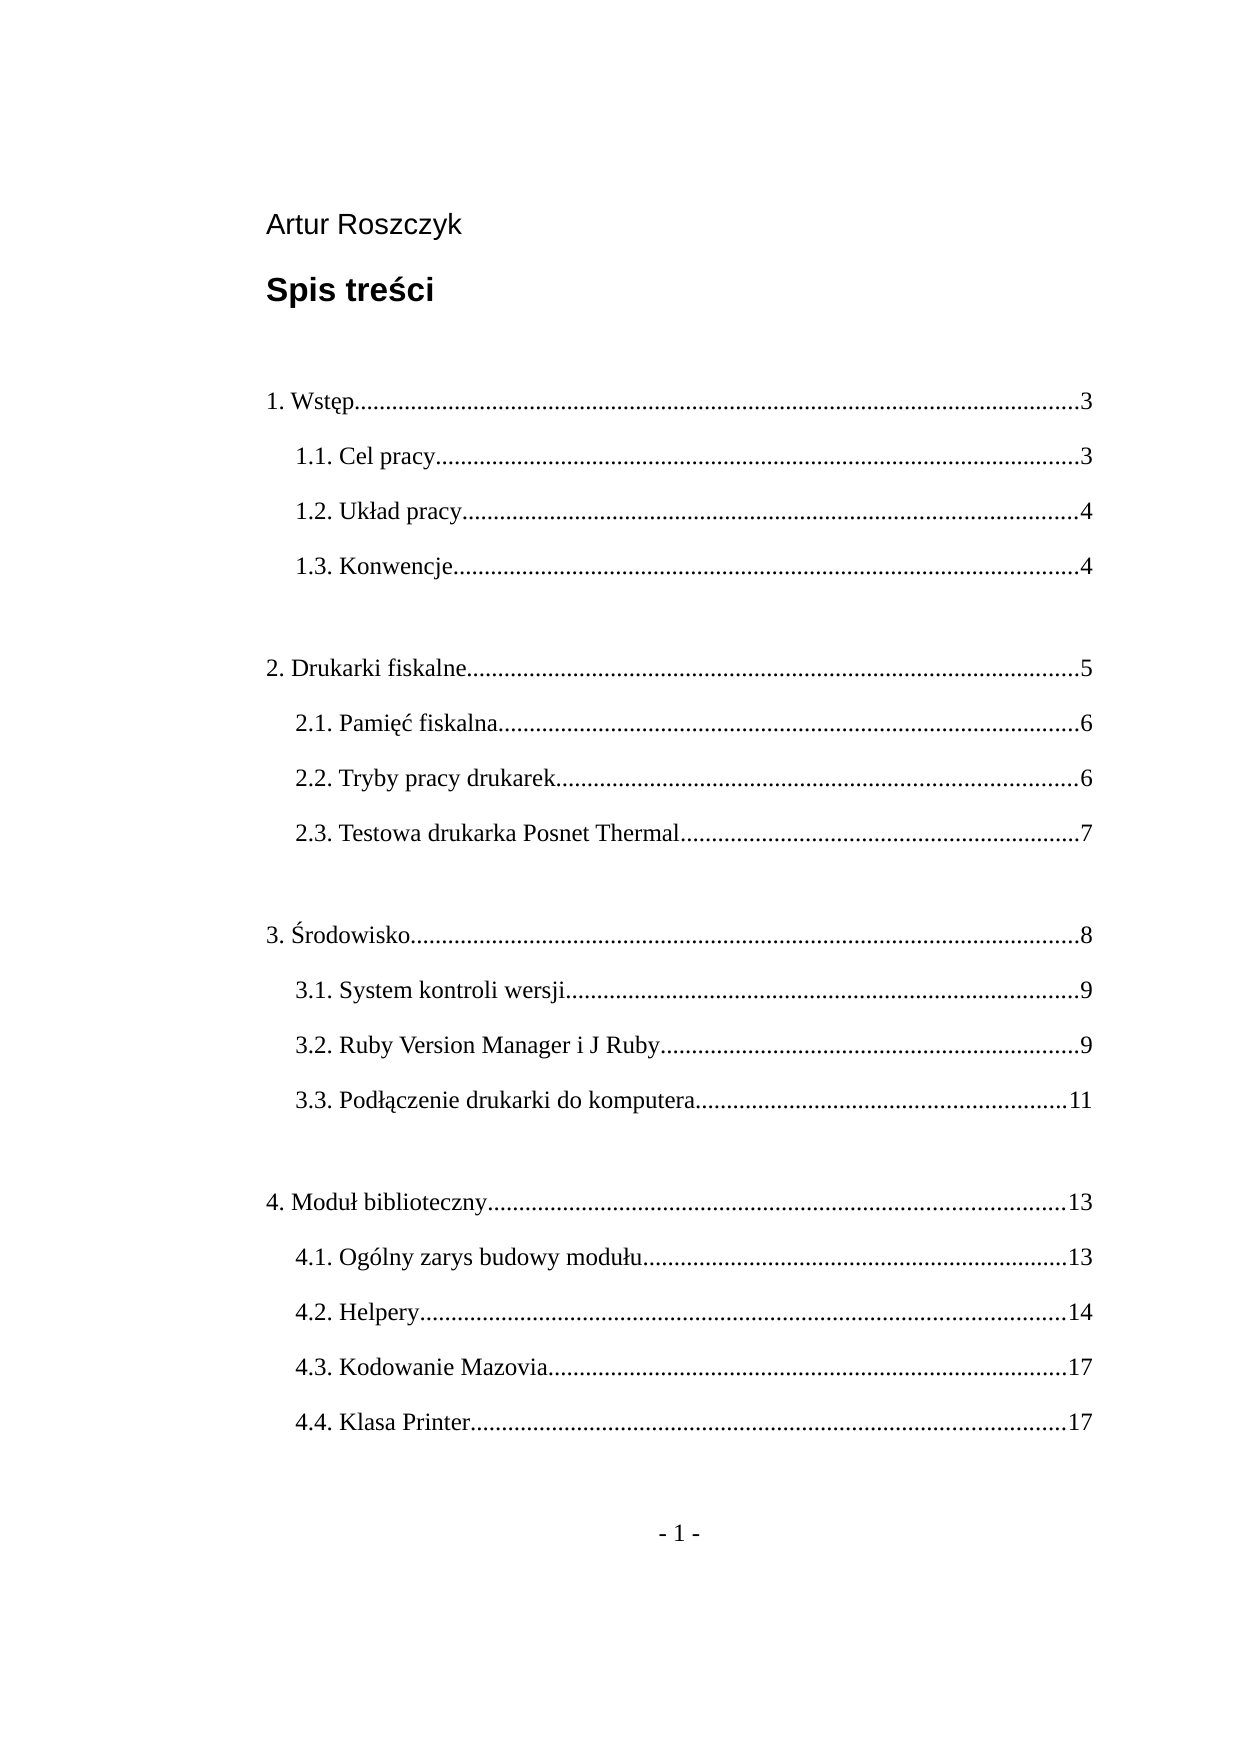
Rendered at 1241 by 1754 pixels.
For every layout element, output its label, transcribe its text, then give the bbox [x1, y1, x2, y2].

text 2. Drukarki fiskalne 5 [266, 653, 1093, 682]
text 1.3. Konwencje 4 [295, 551, 1093, 580]
text 3.3. Podłączenie drukarki do komputera 11 [295, 1085, 1093, 1113]
text 3.1. System kontroli wersji 9 [295, 975, 1093, 1004]
text 4.3. Kodowanie Mazovia 17 [295, 1352, 1093, 1380]
text 3.2. Ruby Version Manager i J Ruby 9 [295, 1030, 1093, 1059]
text 4.4. Klasa Printer 17 [295, 1407, 1093, 1435]
text 2.3. Testowa drukarka Posnet Thermal 7 [295, 818, 1093, 847]
text 2.1. Pamięć fiskalna 6 [295, 708, 1093, 737]
subtitle Spis treści [266, 270, 1093, 308]
text 1.1. Cel pracy 3 [295, 441, 1093, 470]
text 2.2. Tryby pracy drukarek 6 [295, 763, 1093, 792]
text 1. Wstęp 3 [266, 386, 1093, 415]
text 4.1. Ogólny zarys budowy modułu 13 [295, 1242, 1093, 1271]
text 3. Środowisko 8 [266, 920, 1093, 949]
text 1.2. Układ pracy 4 [295, 496, 1093, 525]
text 4.2. Helpery 14 [295, 1297, 1093, 1326]
text 4. Moduł biblioteczny 13 [266, 1187, 1093, 1216]
